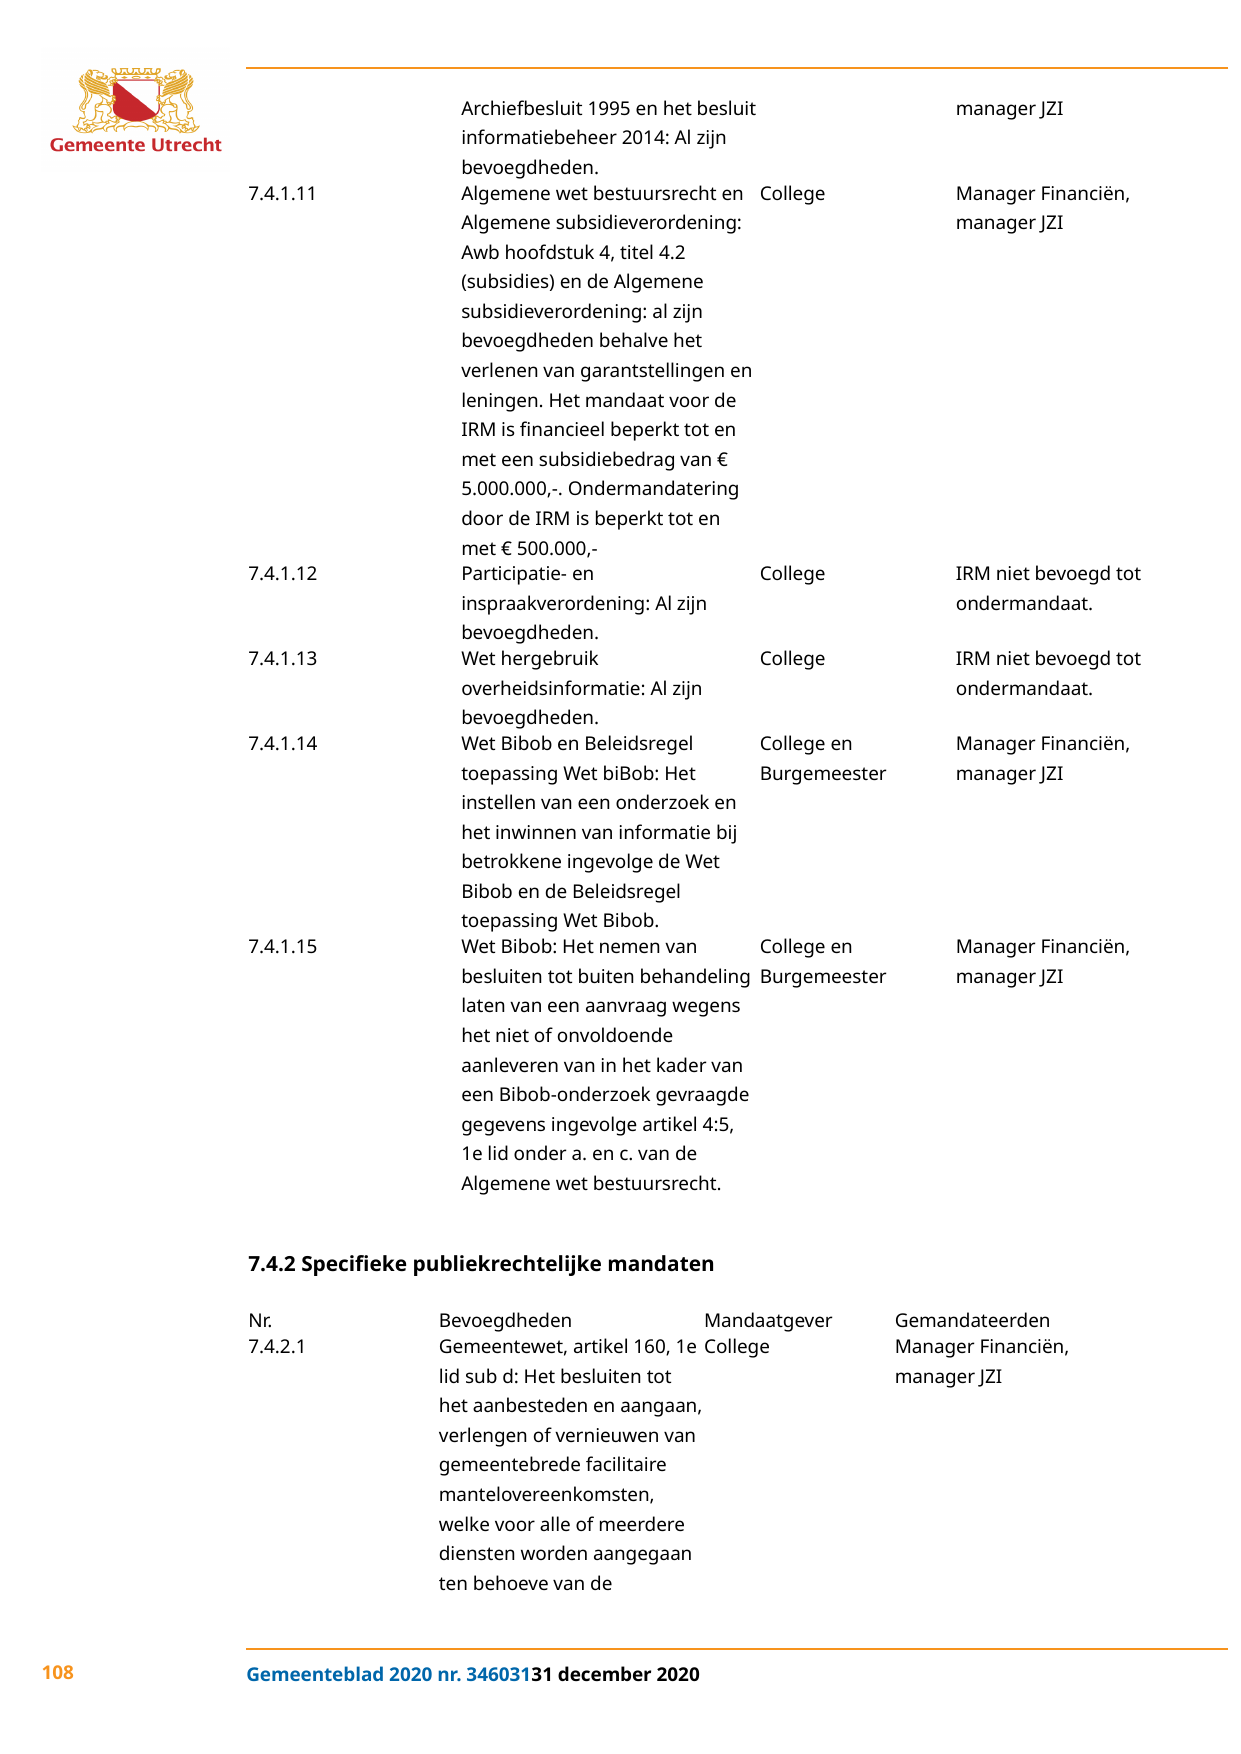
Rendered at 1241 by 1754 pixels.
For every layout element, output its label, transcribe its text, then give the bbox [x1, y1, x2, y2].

table_cell Wet Bibob en Beleidsregel toepassing Wet biBob: Het instellen van een onderzoek en het inwinnen van informatie bij betrokkene ingevolge de Wet Bibob en de Beleidsregel toepassing Wet Bibob. [461, 730, 759, 933]
table_cell College [760, 180, 956, 560]
table_header Mandaatgever [704, 1308, 894, 1333]
table_cell IRM niet bevoegd tot ondermandaat. [956, 560, 1152, 645]
table_cell College en Burgemeester [760, 730, 956, 933]
picture [41, 47, 231, 172]
table_cell College [704, 1333, 894, 1596]
table_cell [248, 95, 461, 180]
table_cell 7.4.1.15 [248, 934, 461, 1196]
table_cell IRM niet bevoegd tot ondermandaat. [956, 645, 1152, 730]
table_cell 7.4.1.12 [248, 560, 461, 645]
table_cell Manager Financiën, manager JZI [956, 180, 1152, 560]
table_cell Algemene wet bestuursrecht en Algemene subsidieverordening: Awb hoofdstuk 4, titel 4.2 (subsidies) en de Algemene subsidieverordening: al zijn bevoegdheden behalve het verlenen van garantstellingen en leningen. Het mandaat voor de IRM is financieel beperkt tot en met een subsidiebedrag van € 5.000.000,-. Ondermandatering door de IRM is beperkt tot en met € 500.000,- [461, 180, 759, 560]
table_header Bevoegdheden [439, 1308, 704, 1333]
table_cell 7.4.1.14 [248, 730, 461, 933]
table_cell Gemeentewet, artikel 160, 1e lid sub d: Het besluiten tot het aanbesteden en aangaan, verlengen of vernieuwen van gemeentebrede facilitaire mantelovereenkomsten, welke voor alle of meerdere diensten worden aangegaan ten behoeve van de [439, 1333, 704, 1596]
table_cell [760, 95, 956, 180]
table_cell Manager Financiën, manager JZI [956, 730, 1152, 933]
table_cell Participatie- en inspraakverordening: Al zijn bevoegdheden. [461, 560, 759, 645]
table_cell 7.4.1.13 [248, 645, 461, 730]
table_cell Manager Financiën, manager JZI [895, 1333, 1152, 1596]
table_header Nr. [248, 1308, 439, 1333]
table_cell College [760, 645, 956, 730]
table_cell 7.4.2.1 [248, 1333, 439, 1596]
table_cell Archiefbesluit 1995 en het besluit informatiebeheer 2014: Al zijn bevoegdheden. [461, 95, 759, 180]
table_header Gemandateerden [895, 1308, 1152, 1333]
table_cell Wet Bibob: Het nemen van besluiten tot buiten behandeling laten van een aanvraag wegens het niet of onvoldoende aanleveren van in het kader van een Bibob-onderzoek gevraagde gegevens ingevolge artikel 4:5, 1e lid onder a. en c. van de Algemene wet bestuursrecht. [461, 934, 759, 1196]
table_cell Wet hergebruik overheidsinformatie: Al zijn bevoegdheden. [461, 645, 759, 730]
table_cell manager JZI [956, 95, 1152, 180]
table_cell 7.4.1.11 [248, 180, 461, 560]
table_cell Manager Financiën, manager JZI [956, 934, 1152, 1196]
text 7.4.2 Specifieke publiekrechtelijke mandaten [248, 1249, 1152, 1278]
table_cell College en Burgemeester [760, 934, 956, 1196]
table_cell College [760, 560, 956, 645]
